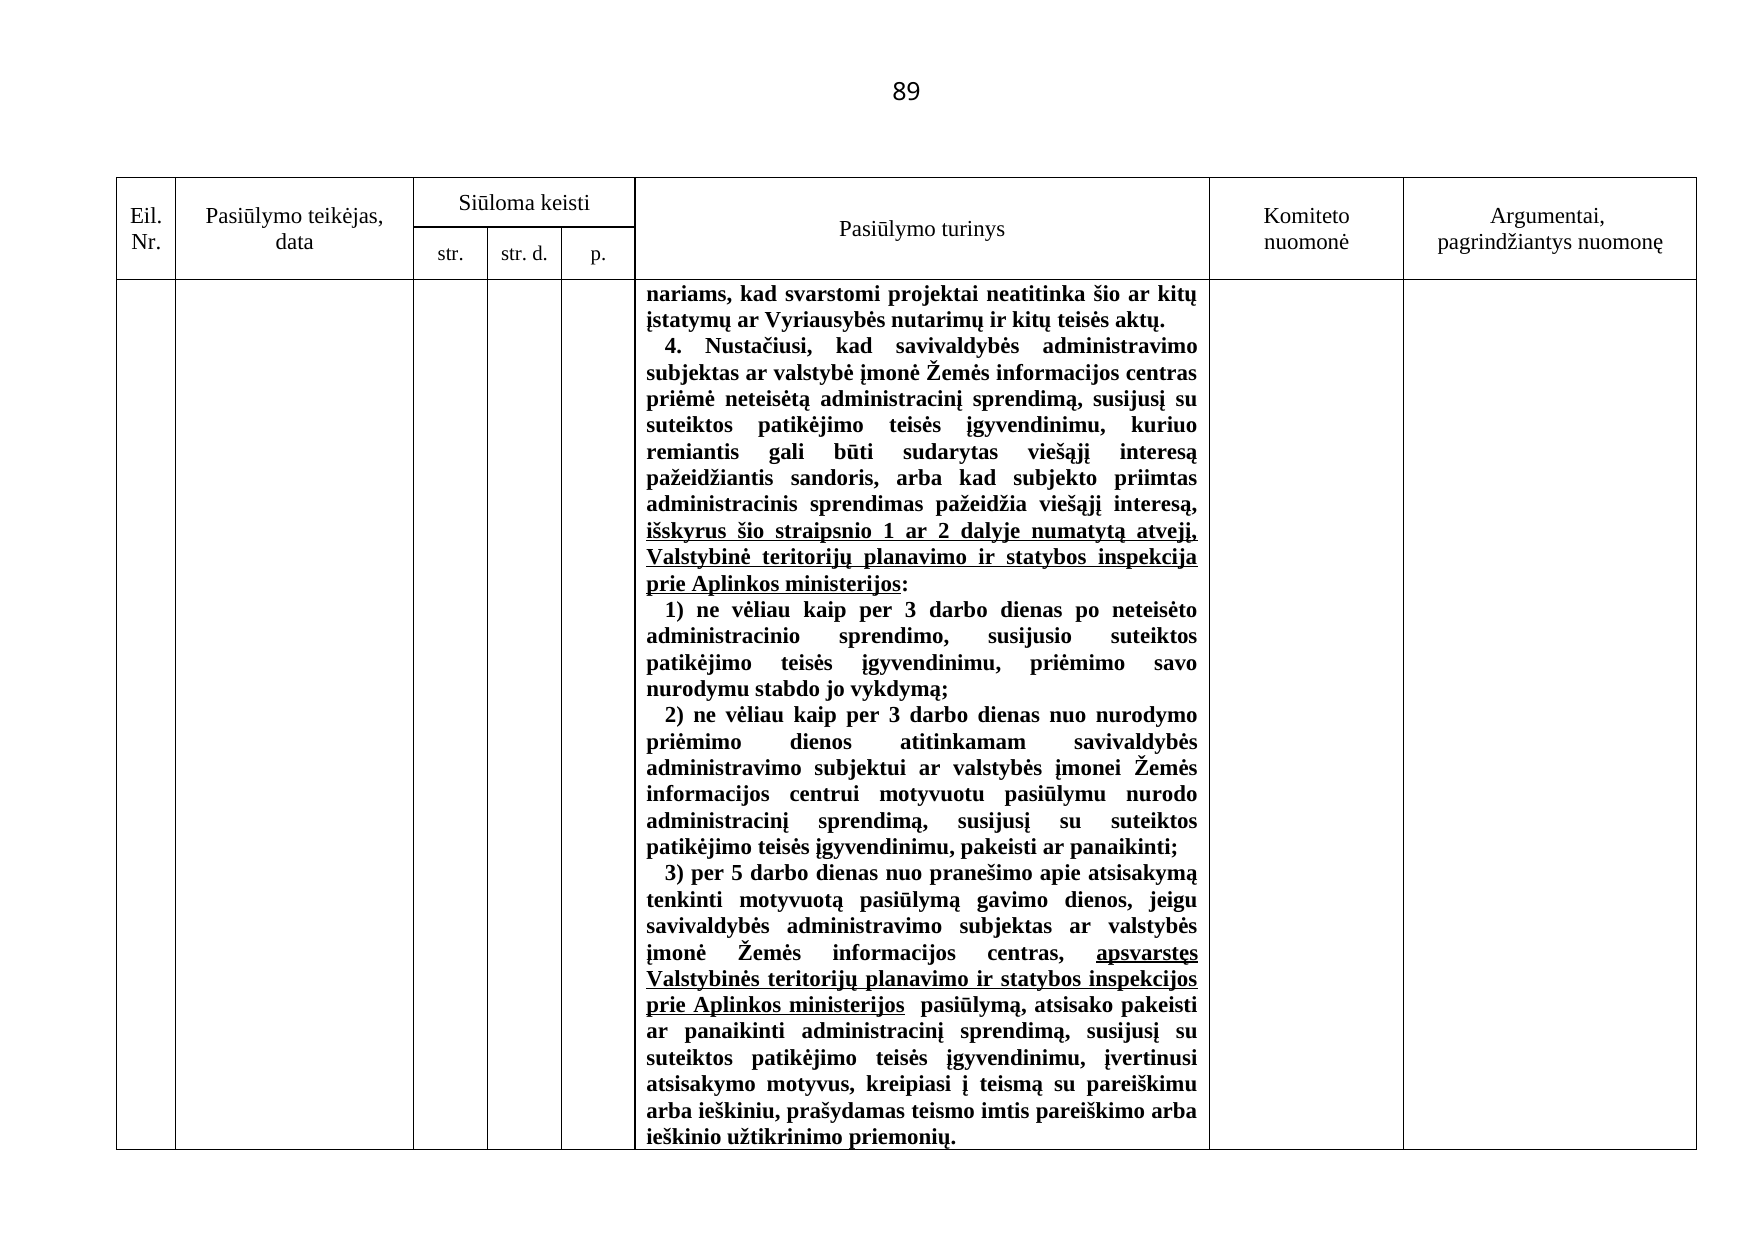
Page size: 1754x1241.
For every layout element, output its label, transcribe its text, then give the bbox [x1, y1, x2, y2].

table_cell p. [562, 228, 634, 279]
table_header Siūloma keisti [414, 178, 634, 226]
table_header Pasiūlymo teikėjas, data [176, 178, 413, 279]
table_cell str. [414, 228, 487, 279]
table_cell [117, 280, 175, 1149]
table_header Eil. Nr. [117, 178, 175, 279]
table_cell [1210, 280, 1403, 1149]
table_cell [414, 280, 487, 1149]
table_cell [562, 280, 634, 1149]
table_header Pasiūlymo turinys [636, 178, 1209, 279]
table_cell str. d. [488, 228, 561, 279]
table_cell nariams, kad svarstomi projektai neatitinka šio ar kitų įstatymų ar Vyriausybės nutarimų ir kitų teisės aktų. 4. Nustačiusi, kad savivaldybės administravimo subjektas ar valstybė įmonė Žemės informacijos centras priėmė neteisėtą administracinį sprendimą, susijusį su suteiktos patikėjimo teisės įgyvendinimu, kuriuo remiantis gali būti sudarytas viešąjį interesą pažeidžiantis sandoris, arba kad subjekto priimtas administracinis sprendimas pažeidžia viešąjį interesą, išskyrus šio straipsnio 1 ar 2 dalyje numatytą atvejį, Valstybinė teritorijų planavimo ir statybos inspekcija prie Aplinkos ministerijos: 1) ne vėliau kaip per 3 darbo dienas po neteisėto administracinio sprendimo, susijusio suteiktos patikėjimo teisės įgyvendinimu, priėmimo savo nurodymu stabdo jo vykdymą; 2) ne vėliau kaip per 3 darbo dienas nuo nurodymo priėmimo dienos atitinkamam savivaldybės administravimo subjektui ar valstybės įmonei Žemės informacijos centrui motyvuotu pasiūlymu nurodo administracinį sprendimą, susijusį su suteiktos patikėjimo teisės įgyvendinimu, pakeisti ar panaikinti; 3) per 5 darbo dienas nuo pranešimo apie atsisakymą tenkinti motyvuotą pasiūlymą gavimo dienos, jeigu savivaldybės administravimo subjektas ar valstybės įmonė Žemės informacijos centras, apsvarstęs Valstybinės teritorijų planavimo ir statybos inspekcijos prie Aplinkos ministerijos pasiūlymą, atsisako pakeisti ar panaikinti administracinį sprendimą, susijusį su suteiktos patikėjimo teisės įgyvendinimu, įvertinusi atsisakymo motyvus, kreipiasi į teismą su pareiškimu arba ieškiniu, prašydamas teismo imtis pareiškimo arba ieškinio užtikrinimo priemonių. [636, 280, 1209, 1149]
table_header Komiteto nuomonė [1210, 178, 1403, 279]
table_cell [488, 280, 561, 1149]
table_cell [1404, 280, 1696, 1149]
table_header Argumentai, pagrindžiantys nuomonę [1404, 178, 1696, 279]
table_cell [176, 280, 413, 1149]
